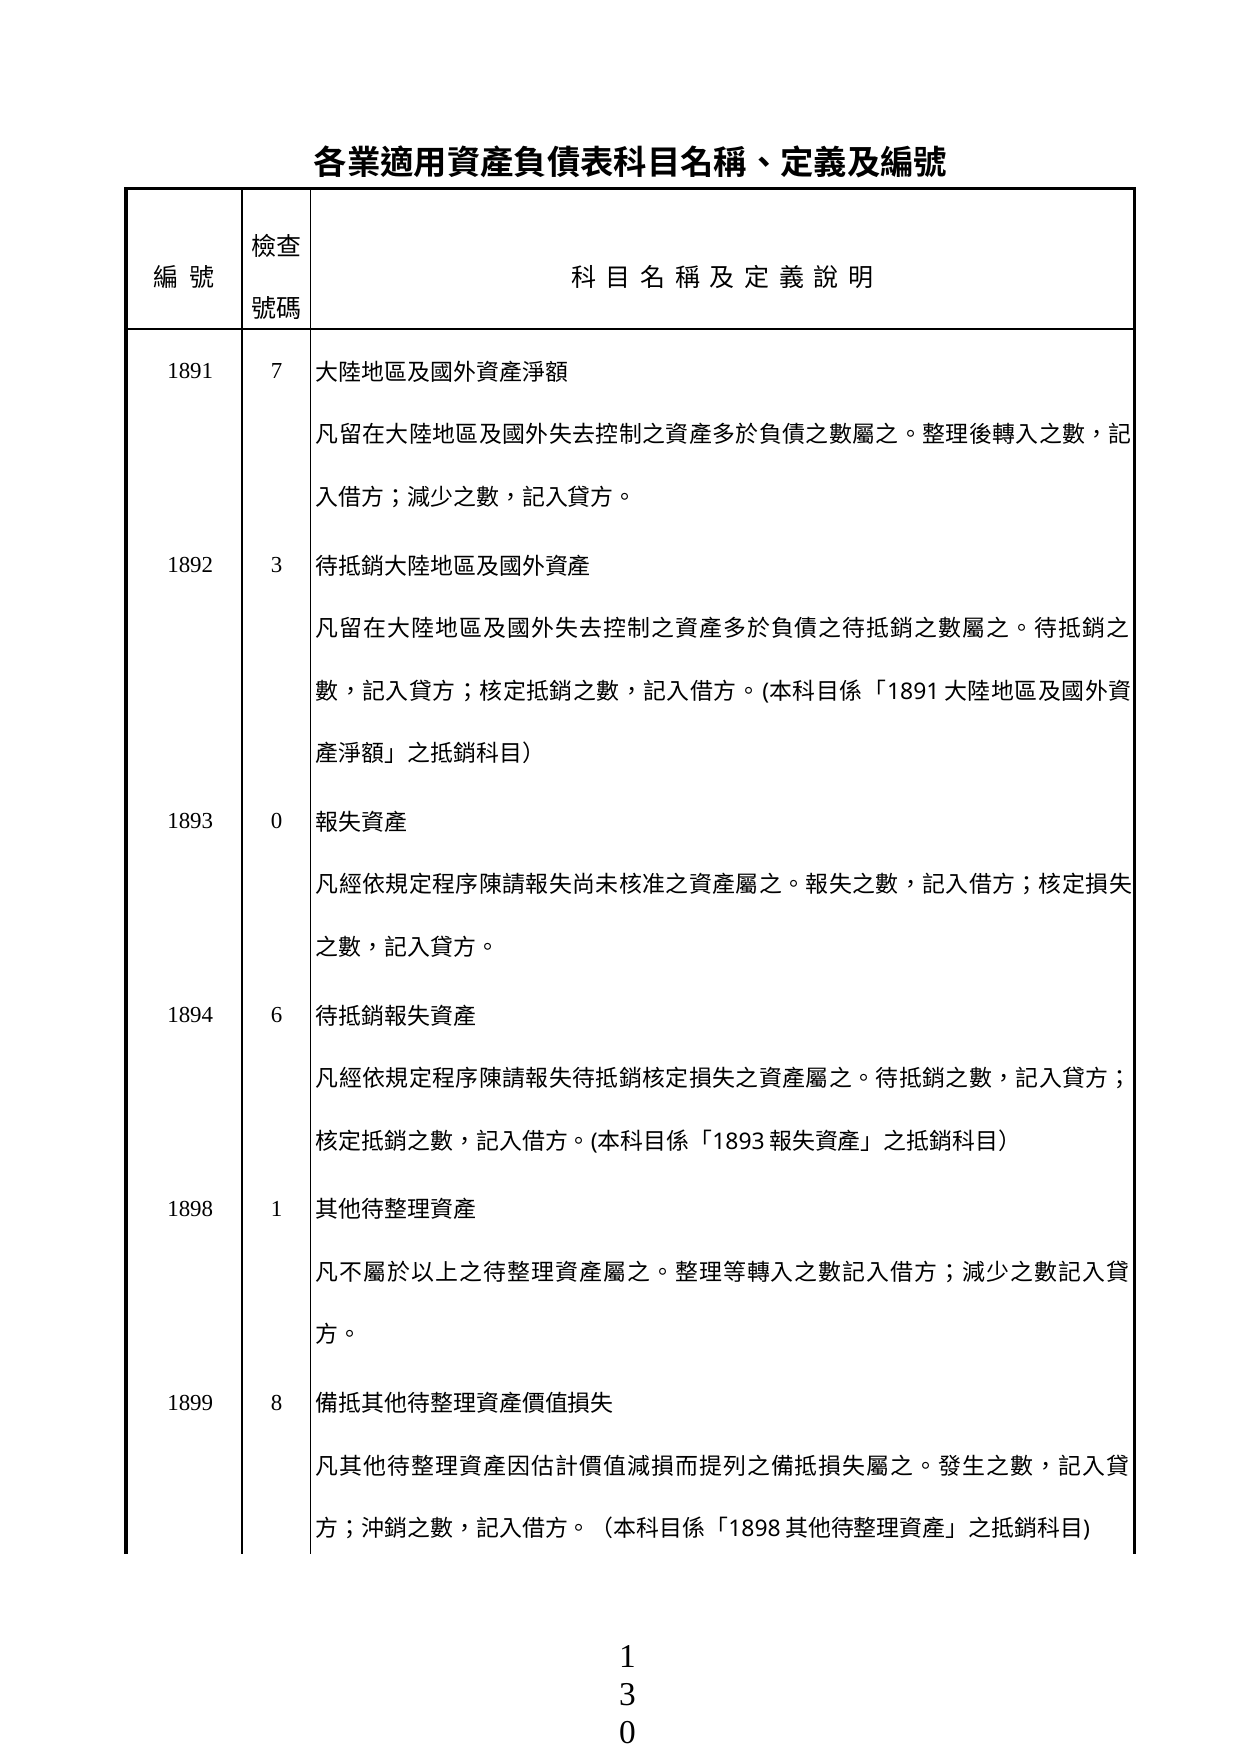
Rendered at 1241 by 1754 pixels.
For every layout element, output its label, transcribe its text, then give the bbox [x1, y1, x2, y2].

table_cell 大陸地區及國外資產淨額 凡留在大陸地區及國外失去控制之資產多於負債之數屬之。整理後轉入之數，記入借方；減少之數，記入貸方。 [311, 330, 1133, 523]
table_cell 檢查號碼 [243, 190, 310, 328]
table_cell 3 [243, 523, 310, 779]
table_header 各業適用資產負債表科目名稱、定義及編號 [126, 112, 1134, 187]
table_cell 1898 [128, 1166, 241, 1360]
table_cell 其他待整理資產 凡不屬於以上之待整理資產屬之。整理等轉入之數記入借方；減少之數記入貸方。 [311, 1166, 1133, 1360]
table_cell 待抵銷大陸地區及國外資產 凡留在大陸地區及國外失去控制之資產多於負債之待抵銷之數屬之。待抵銷之數，記入貸方；核定抵銷之數，記入借方。(本科目係「1891大陸地區及國外資產淨額」之抵銷科目） [311, 523, 1133, 779]
table_cell [106, 523, 124, 779]
table_cell 1893 [128, 779, 241, 973]
table_cell 備抵其他待整理資產價值損失 凡其他待整理資產因估計價值減損而提列之備抵損失屬之。發生之數，記入貸方；沖銷之數，記入借方。（本科目係「1898其他待整理資產」之抵銷科目) [311, 1360, 1133, 1554]
table_cell [106, 328, 124, 523]
table_cell 編 號 [128, 190, 241, 328]
table_header [106, 112, 126, 187]
table_cell 1891 [128, 330, 241, 523]
table_cell 8 [243, 1360, 310, 1554]
table_cell [106, 1166, 124, 1360]
table_cell 6 [243, 973, 310, 1166]
table_cell 0 [243, 779, 310, 973]
table_cell 1892 [128, 523, 241, 779]
table_cell [106, 973, 124, 1166]
table_cell 報失資產 凡經依規定程序陳請報失尚未核准之資產屬之。報失之數，記入借方；核定損失之數，記入貸方。 [311, 779, 1133, 973]
table_cell [106, 187, 124, 328]
table_cell 1894 [128, 973, 241, 1166]
table_cell [106, 779, 124, 973]
table_cell [106, 1360, 124, 1554]
table_cell 1 [243, 1166, 310, 1360]
table_cell 7 [243, 330, 310, 523]
table_cell 1899 [128, 1360, 241, 1554]
table_cell 待抵銷報失資產 凡經依規定程序陳請報失待抵銷核定損失之資產屬之。待抵銷之數，記入貸方；核定抵銷之數，記入借方。(本科目係「1893報失資產」之抵銷科目） [311, 973, 1133, 1166]
table_cell 科 目 名 稱 及 定 義 說 明 [311, 190, 1133, 328]
